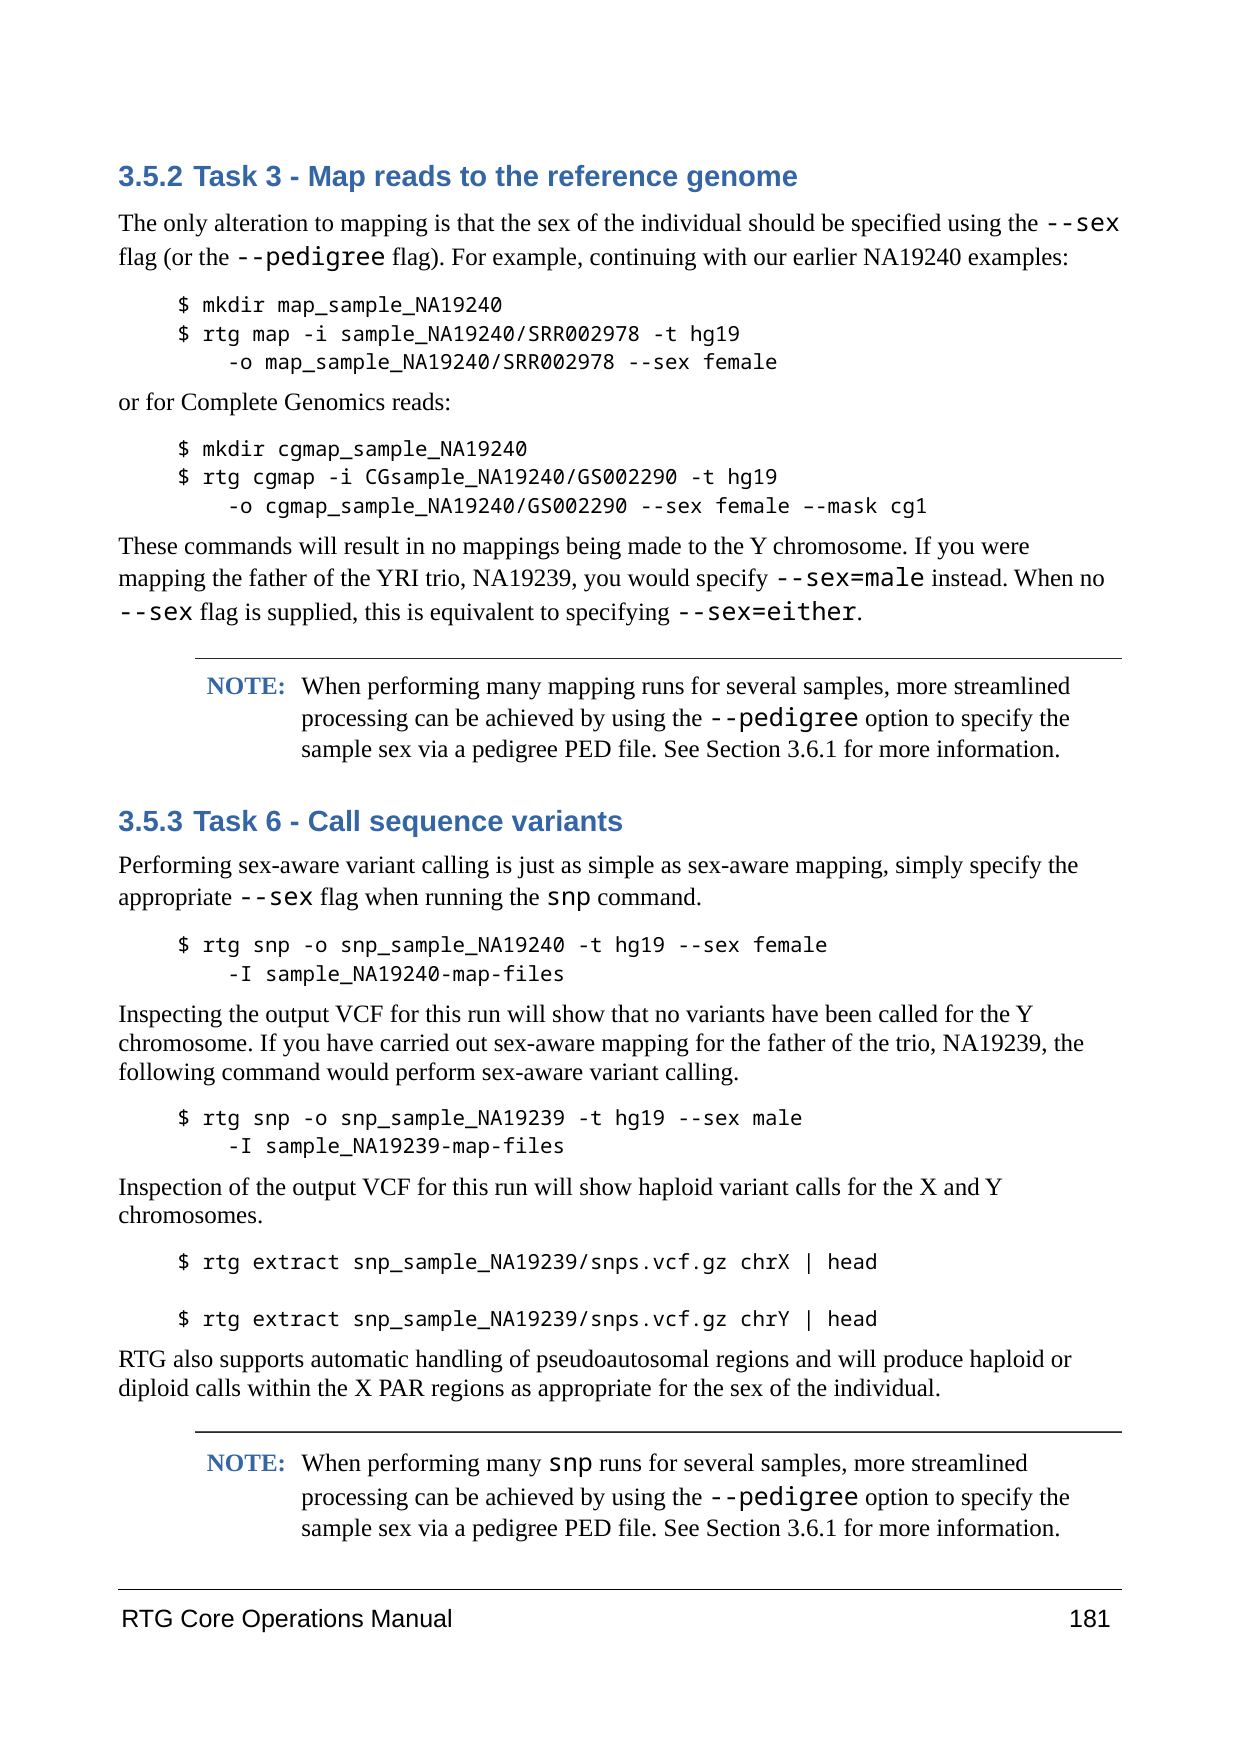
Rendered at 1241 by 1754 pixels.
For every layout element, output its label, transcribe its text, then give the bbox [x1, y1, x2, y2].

text -o cgmap_sample_NA19240/GS002290 --sex female –-mask cg1 [177, 491, 1122, 519]
text $ rtg snp -o snp_sample_NA19240 -t hg19 --sex female [177, 931, 1122, 959]
text NOTE: When performing many snp runs for several samples, more streamlined processing can be achieved by using the --pedigree option to specify the sample sex via a pedigree PED file. See Section 3.6.1 for more information. [195, 1434, 1122, 1553]
text NOTE: When performing many mapping runs for several samples, more streamlined processing can be achieved by using the --pedigree option to specify the sample sex via a pedigree PED file. See Section 3.6.1 for more information. [195, 660, 1122, 774]
text $ mkdir cgmap_sample_NA19240 [177, 434, 1122, 462]
text $ rtg map -i sample_NA19240/SRR002978 -t hg19 [177, 319, 1122, 347]
text -I sample_NA19239-map-files [177, 1132, 1122, 1160]
text -I sample_NA19240-map-files [177, 959, 1122, 987]
text Inspecting the output VCF for this run will show that no variants have been called for the Y chromosome. If you have carried out sex-aware mapping for the father of the trio, NA19239, the following command would perform sex-aware variant calling. [118, 999, 1122, 1085]
text RTG also supports automatic handling of pseudoautosomal regions and will produce haploid or diploid calls within the X PAR regions as appropriate for the sex of the individual. [118, 1344, 1122, 1402]
text -o map_sample_NA19240/SRR002978 --sex female [177, 347, 1122, 376]
text or for Complete Genomics reads: [118, 387, 1122, 416]
text $ rtg extract snp_sample_NA19239/snps.vcf.gz chrX | head [177, 1247, 1122, 1275]
text The only alteration to mapping is that the sex of the individual should be specified using the --sex flag (or the --pedigree flag). For example, continuing with our earlier NA19240 examples: [118, 204, 1122, 273]
text $ mkdir map_sample_NA19240 [177, 290, 1122, 319]
text Performing sex-aware variant calling is just as simple as sex-aware mapping, simply specify the appropriate --sex flag when running the snp command. [118, 850, 1122, 913]
text Inspection of the output VCF for this run will show haploid variant calls for the X and Y chromosomes. [118, 1172, 1122, 1229]
subtitle Task 6 - Call sequence variants [118, 804, 1122, 838]
text $ rtg extract snp_sample_NA19239/snps.vcf.gz chrY | head [177, 1304, 1122, 1332]
text $ rtg cgmap -i CGsample_NA19240/GS002290 -t hg19 [177, 462, 1122, 491]
text These commands will result in no mappings being made to the Y chromosome. If you were mapping the father of the YRI trio, NA19239, you would specify --sex=male instead. When no --sex flag is supplied, this is equivalent to specifying --sex=either. [118, 531, 1122, 628]
subtitle Task 3 - Map reads to the reference genome [118, 159, 1122, 192]
text $ rtg snp -o snp_sample_NA19239 -t hg19 --sex male [177, 1103, 1122, 1132]
